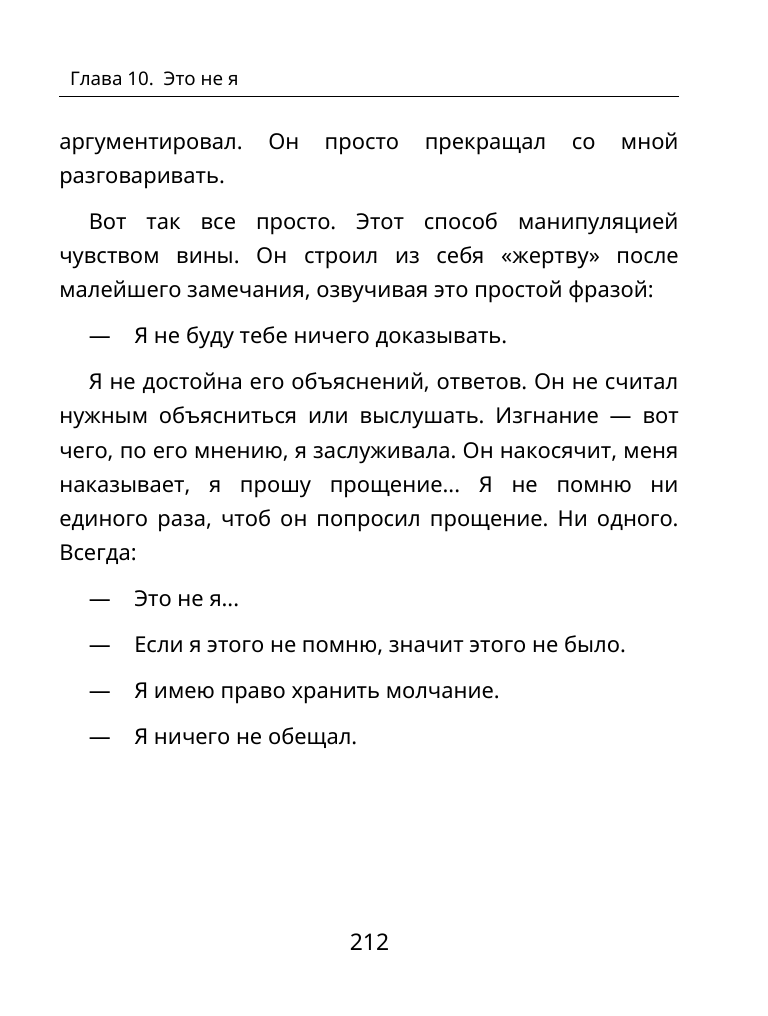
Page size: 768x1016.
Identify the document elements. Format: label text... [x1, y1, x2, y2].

text Вот так все просто. Этот способ манипуляцией чувством вины. Он строил из себя «жертву» после малейшего замечания, озвучивая это простой фразой: [59, 206, 679, 304]
list Я ничего не обещал. [59, 721, 679, 751]
list Это не я... [59, 583, 679, 613]
text аргументировал. Он просто прекращал со мной разговаривать. [59, 126, 679, 190]
list Если я этого не помню, значит этого не было. [59, 629, 679, 659]
text Я не достойна его объяснений, ответов. Он не считал нужным объясниться или выслушать. Изгнание — вот чего, по его мнению, я заслуживала. Он накосячит, меня наказывает, я прошу прощение... Я не помню ни единого раза, чтоб он попросил прощение. Ни одного. Всегда: [59, 366, 679, 567]
list Я имею право хранить молчание. [59, 675, 679, 705]
list Я не буду тебе ничего доказывать. [59, 320, 679, 350]
